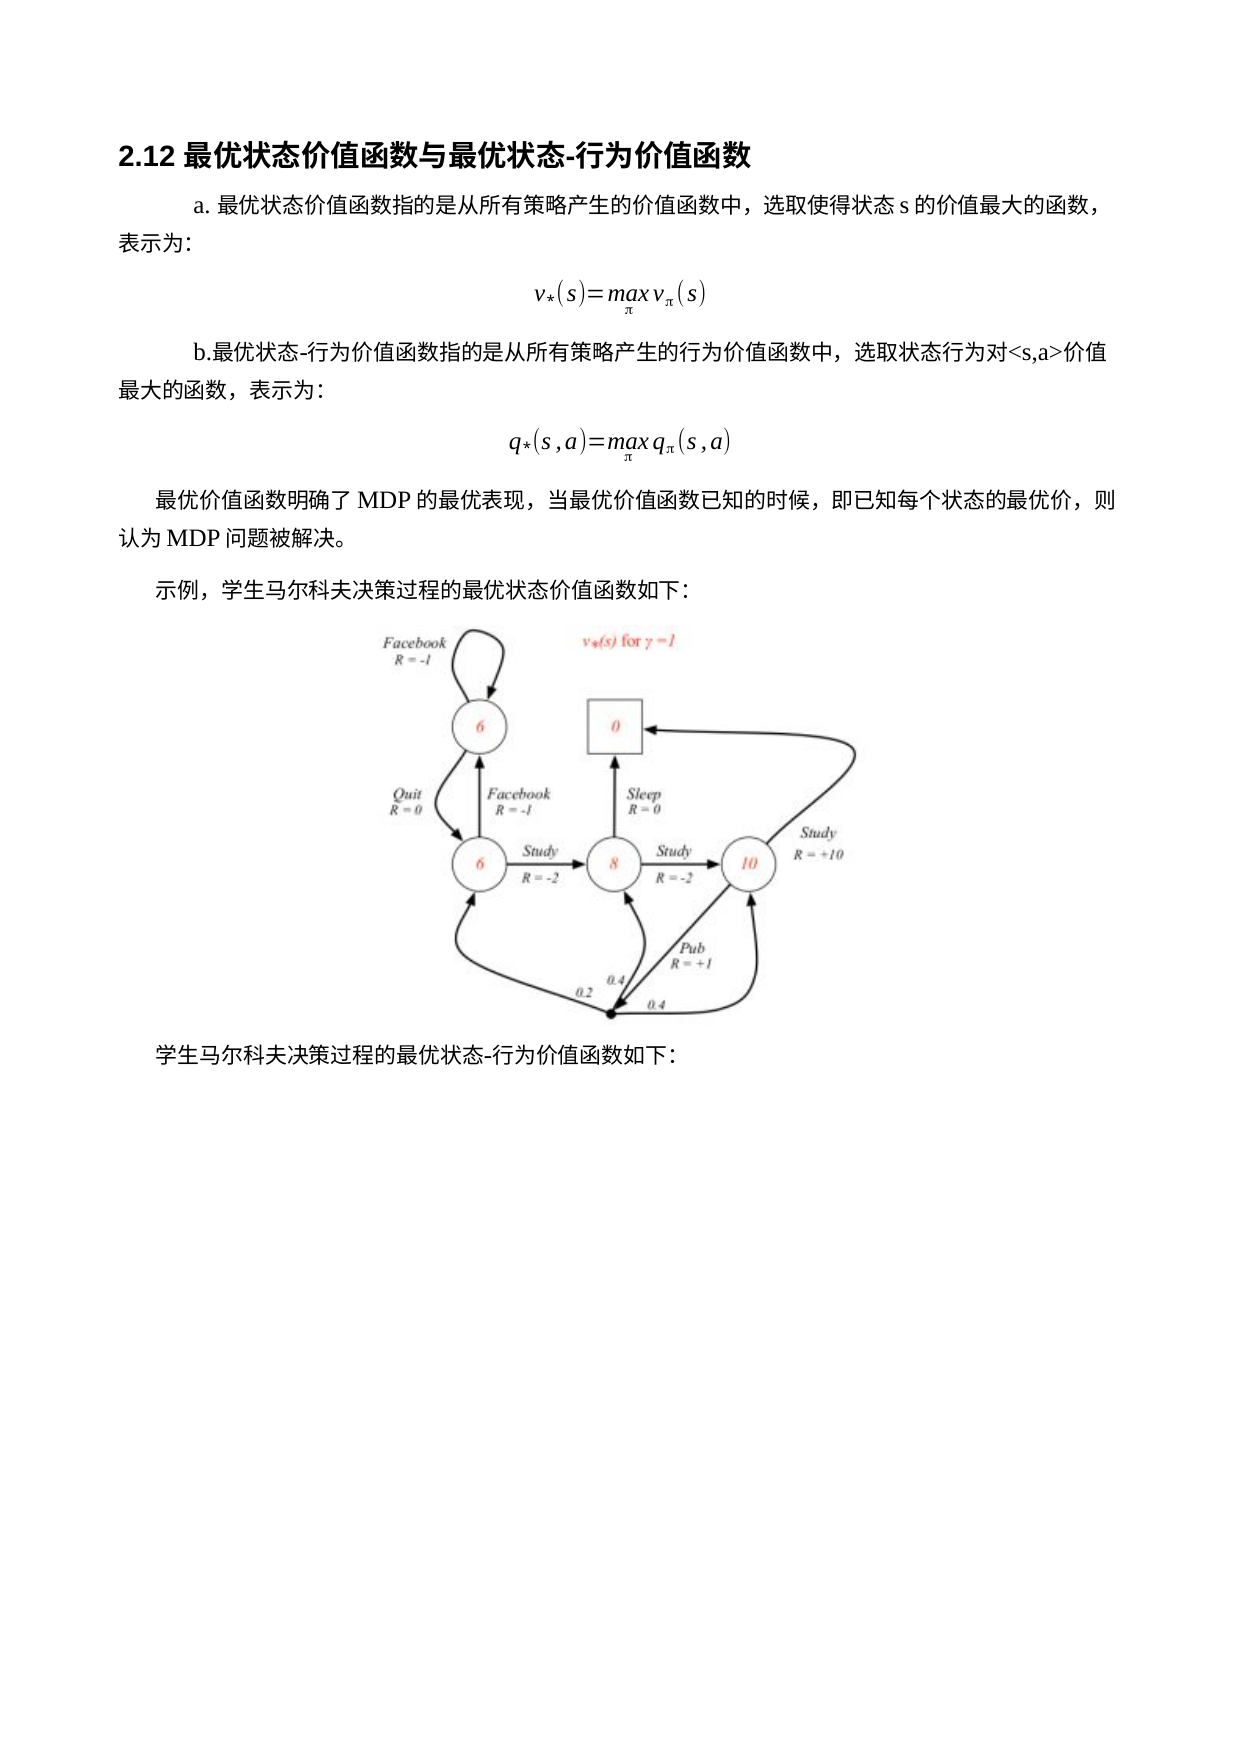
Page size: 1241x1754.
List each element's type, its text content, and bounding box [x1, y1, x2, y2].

subtitle 2.12 最优状态价值函数与最优状态-行为价值函数 [118, 133, 1122, 175]
text 示例，学生马尔科夫决策过程的最优状态价值函数如下： [118, 573, 1122, 605]
text a. 最优状态价值函数指的是从所有策略产生的价值函数中，选取使得状态s的价值最大的函数，表示为： [118, 188, 1122, 257]
picture [366, 625, 874, 1032]
text b.最优状态-行为价值函数指的是从所有策略产生的行为价值函数中，选取状态行为对<s,a>价值最大的函数，表示为： [118, 335, 1122, 405]
text 学生马尔科夫决策过程的最优状态-行为价值函数如下： [118, 1032, 1122, 1070]
text 最优价值函数明确了MDP的最优表现，当最优价值函数已知的时候，即已知每个状态的最优价，则认为MDP问题被解决。 [118, 483, 1122, 552]
